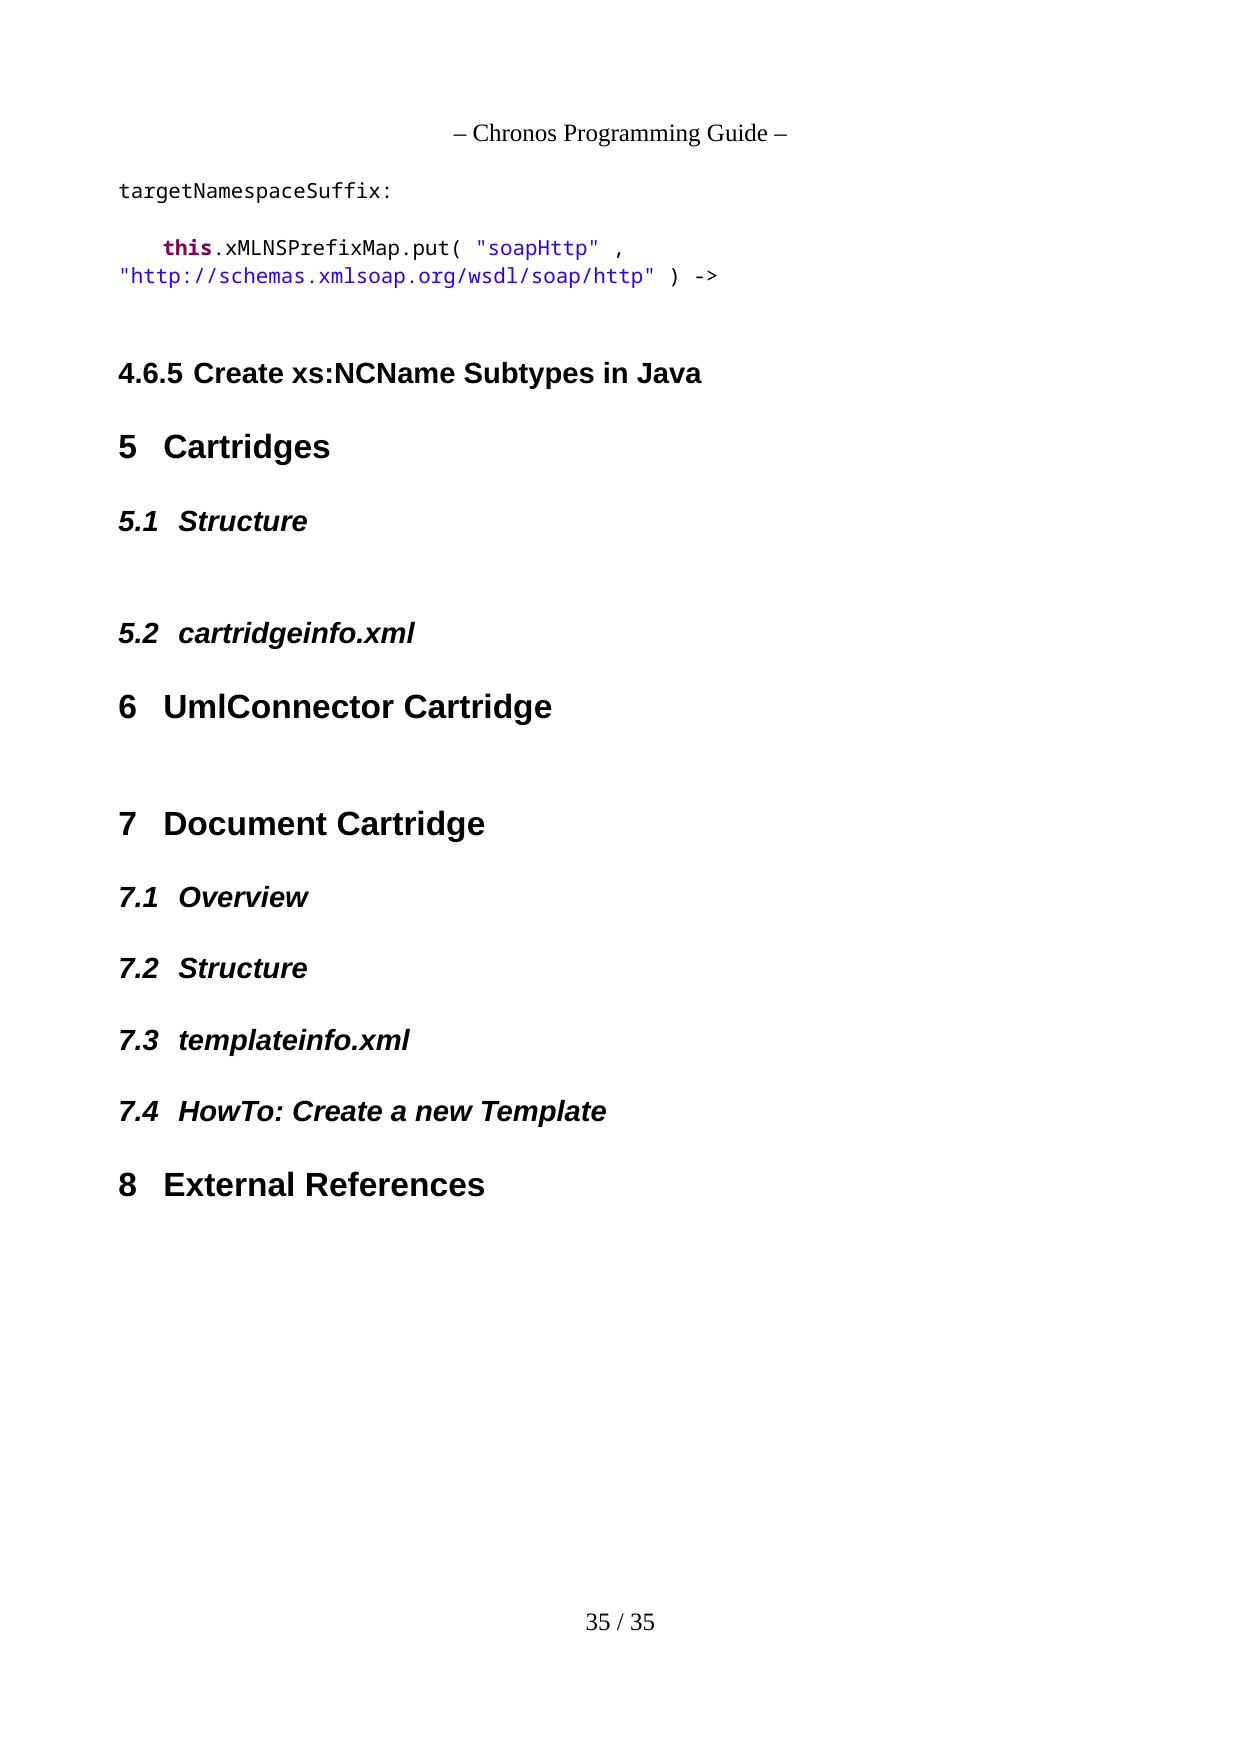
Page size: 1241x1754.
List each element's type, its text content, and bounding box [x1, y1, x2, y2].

subtitle Structure [118, 951, 1122, 985]
subtitle Overview [118, 880, 1122, 914]
subtitle Structure [118, 503, 1122, 537]
subtitle External References [118, 1164, 1122, 1203]
subtitle templateinfo.xml [118, 1022, 1122, 1056]
subtitle HowTo: Create a new Template [118, 1093, 1122, 1127]
subtitle Document Cartridge [118, 804, 1122, 843]
subtitle UmlConnector Cartridge [118, 687, 1122, 726]
subtitle cartridgeinfo.xml [118, 616, 1122, 649]
text targetNamespaceSuffix: [118, 176, 1122, 205]
text this.xMLNSPrefixMap.put( "soapHttp" , "http://schemas.xmlsoap.org/wsdl/soap/http" ) -> [118, 233, 1122, 290]
subtitle Create xs:NCName Subtypes in Java [118, 356, 1122, 390]
subtitle Cartridges [118, 427, 1122, 466]
